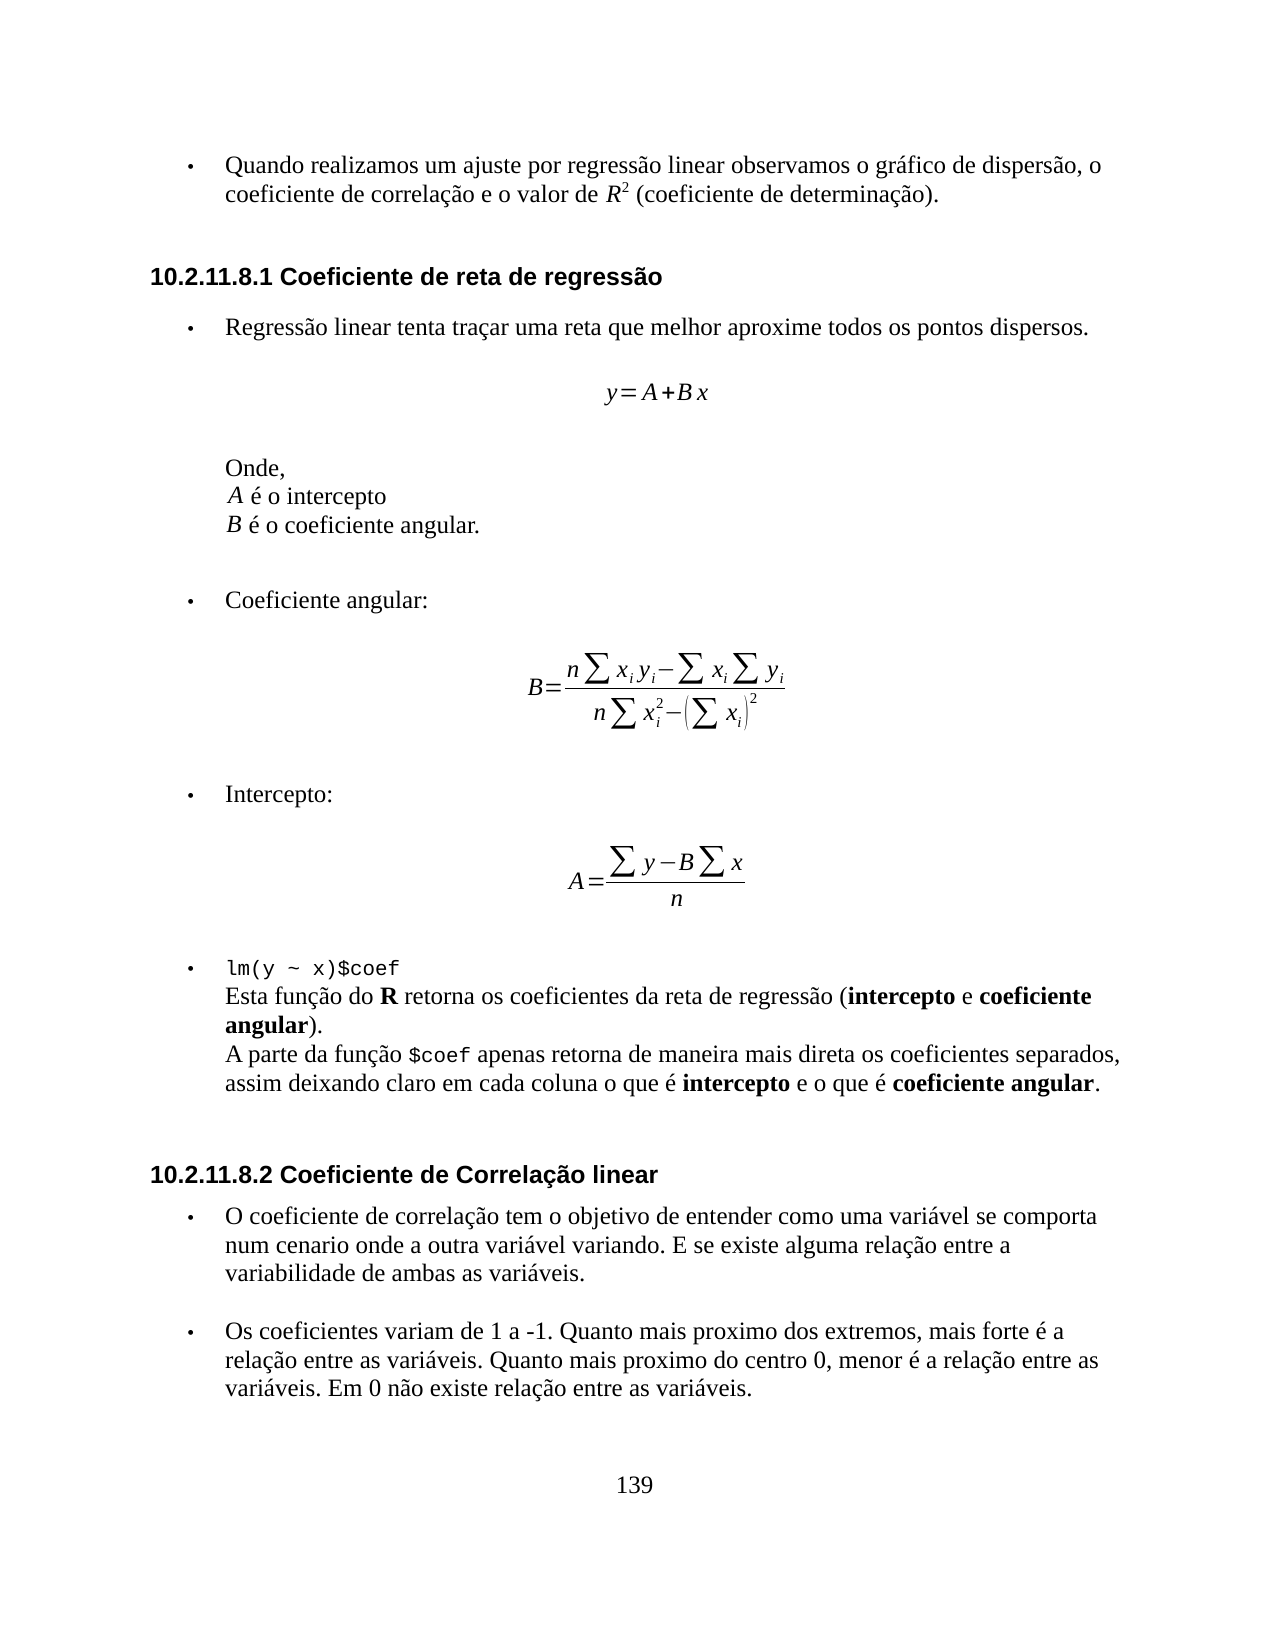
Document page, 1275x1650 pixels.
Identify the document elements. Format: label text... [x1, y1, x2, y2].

list Regressão linear tenta traçar uma reta que melhor aproxime todos os pontos dispersos. [187, 312, 1125, 369]
list Coeficiente angular: [187, 586, 1125, 643]
subtitle 10.2.11.8.1 Coeficiente de reta de regressão [150, 262, 1125, 290]
list Onde, é o intercepto é o coeficiente angular. [187, 453, 1125, 568]
subtitle 10.2.11.8.2 Coeficiente de Correlação linear [150, 1160, 1125, 1188]
list Intercepto: [187, 779, 1125, 837]
list Quando realizamos um ajuste por regressão linear observamos o gráfico de dispersão, o coeficiente de correlação e o valor de (coeficiente de determinação). [187, 150, 1125, 237]
list Os coeficientes variam de 1 a -1. Quanto mais proximo dos extremos, mais forte é a relação entre as variáveis. Quanto mais proximo do centro 0, menor é a relação entre as variáveis. Em 0 não existe relação entre as variáveis. [187, 1316, 1125, 1431]
list O coeficiente de correlação tem o objetivo de entender como uma variável se comporta num cenario onde a outra variável variando. E se existe alguma relação entre a variabilidade de ambas as variáveis. [187, 1201, 1125, 1316]
list lm(y ~ x)$coef Esta função do R retorna os coeficientes da reta de regressão (intercepto e coeficiente angular). A parte da função $coef apenas retorna de maneira mais direta os coeficientes separados, assim deixando claro em cada coluna o que é intercepto e o que é coeficiente angular. [187, 958, 1125, 1126]
